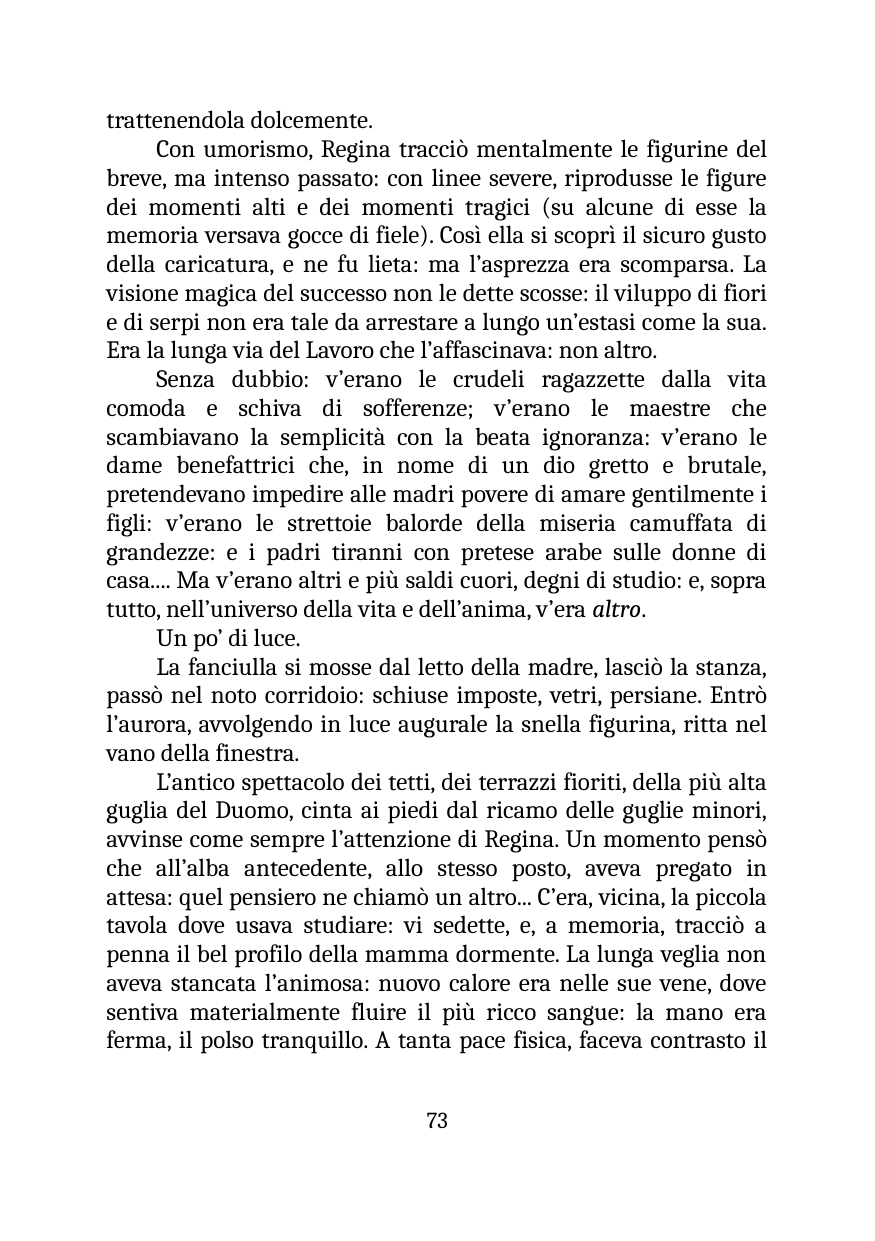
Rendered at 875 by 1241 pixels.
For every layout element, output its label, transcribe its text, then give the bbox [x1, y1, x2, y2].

text La fanciulla si mosse dal letto della madre, lasciò la stanza, passò nel noto corridoio: schiuse imposte, vetri, persiane. Entrò l’aurora, avvolgendo in luce augurale la snella figurina, ritta nel vano della finestra. [106, 652, 768, 767]
text L’antico spettacolo dei tetti, dei terrazzi fioriti, della più alta guglia del Duomo, cinta ai piedi dal ricamo delle guglie minori, avvinse come sempre l’attenzione di Regina. Un momento pensò che all’alba antecedente, allo stesso posto, aveva pregato in attesa: quel pensiero ne chiamò un altro... C’era, vicina, la piccola tavola dove usava studiare: vi sedette, e, a memoria, tracciò a penna il bel profilo della mamma dormente. La lunga veglia non aveva stancata l’animosa: nuovo calore era nelle sue vene, dove sentiva materialmente fluire il più ricco sangue: la mano era ferma, il polso tranquillo. A tanta pace fisica, faceva contrasto il [106, 767, 768, 1055]
text Con umorismo, Regina tracciò mentalmente le figurine del breve, ma intenso passato: con linee severe, riprodusse le figure dei momenti alti e dei momenti tragici (su alcune di esse la memoria versava gocce di fiele). Così ella si scoprì il sicuro gusto della caricatura, e ne fu lieta: ma l’asprezza era scomparsa. La visione magica del successo non le dette scosse: il viluppo di fiori e di serpi non era tale da arrestare a lungo un’estasi come la sua. Era la lunga via del Lavoro che l’affascinava: non altro. [106, 135, 768, 365]
text Senza dubbio: v’erano le crudeli ragazzette dalla vita comoda e schiva di sofferenze; v’erano le maestre che scambiavano la semplicità con la beata ignoranza: v’erano le dame benefattrici che, in nome di un dio gretto e brutale, pretendevano impedire alle madri povere di amare gentilmente i figli: v’erano le strettoie balorde della miseria camuffata di grandezze: e i padri tiranni con pretese arabe sulle donne di casa.... Ma v’erano altri e più saldi cuori, degni di studio: e, sopra tutto, nell’universo della vita e dell’anima, v’era altro. [106, 365, 768, 624]
text trattenendola dolcemente. [106, 106, 768, 135]
text Un po’ di luce. [106, 624, 768, 652]
